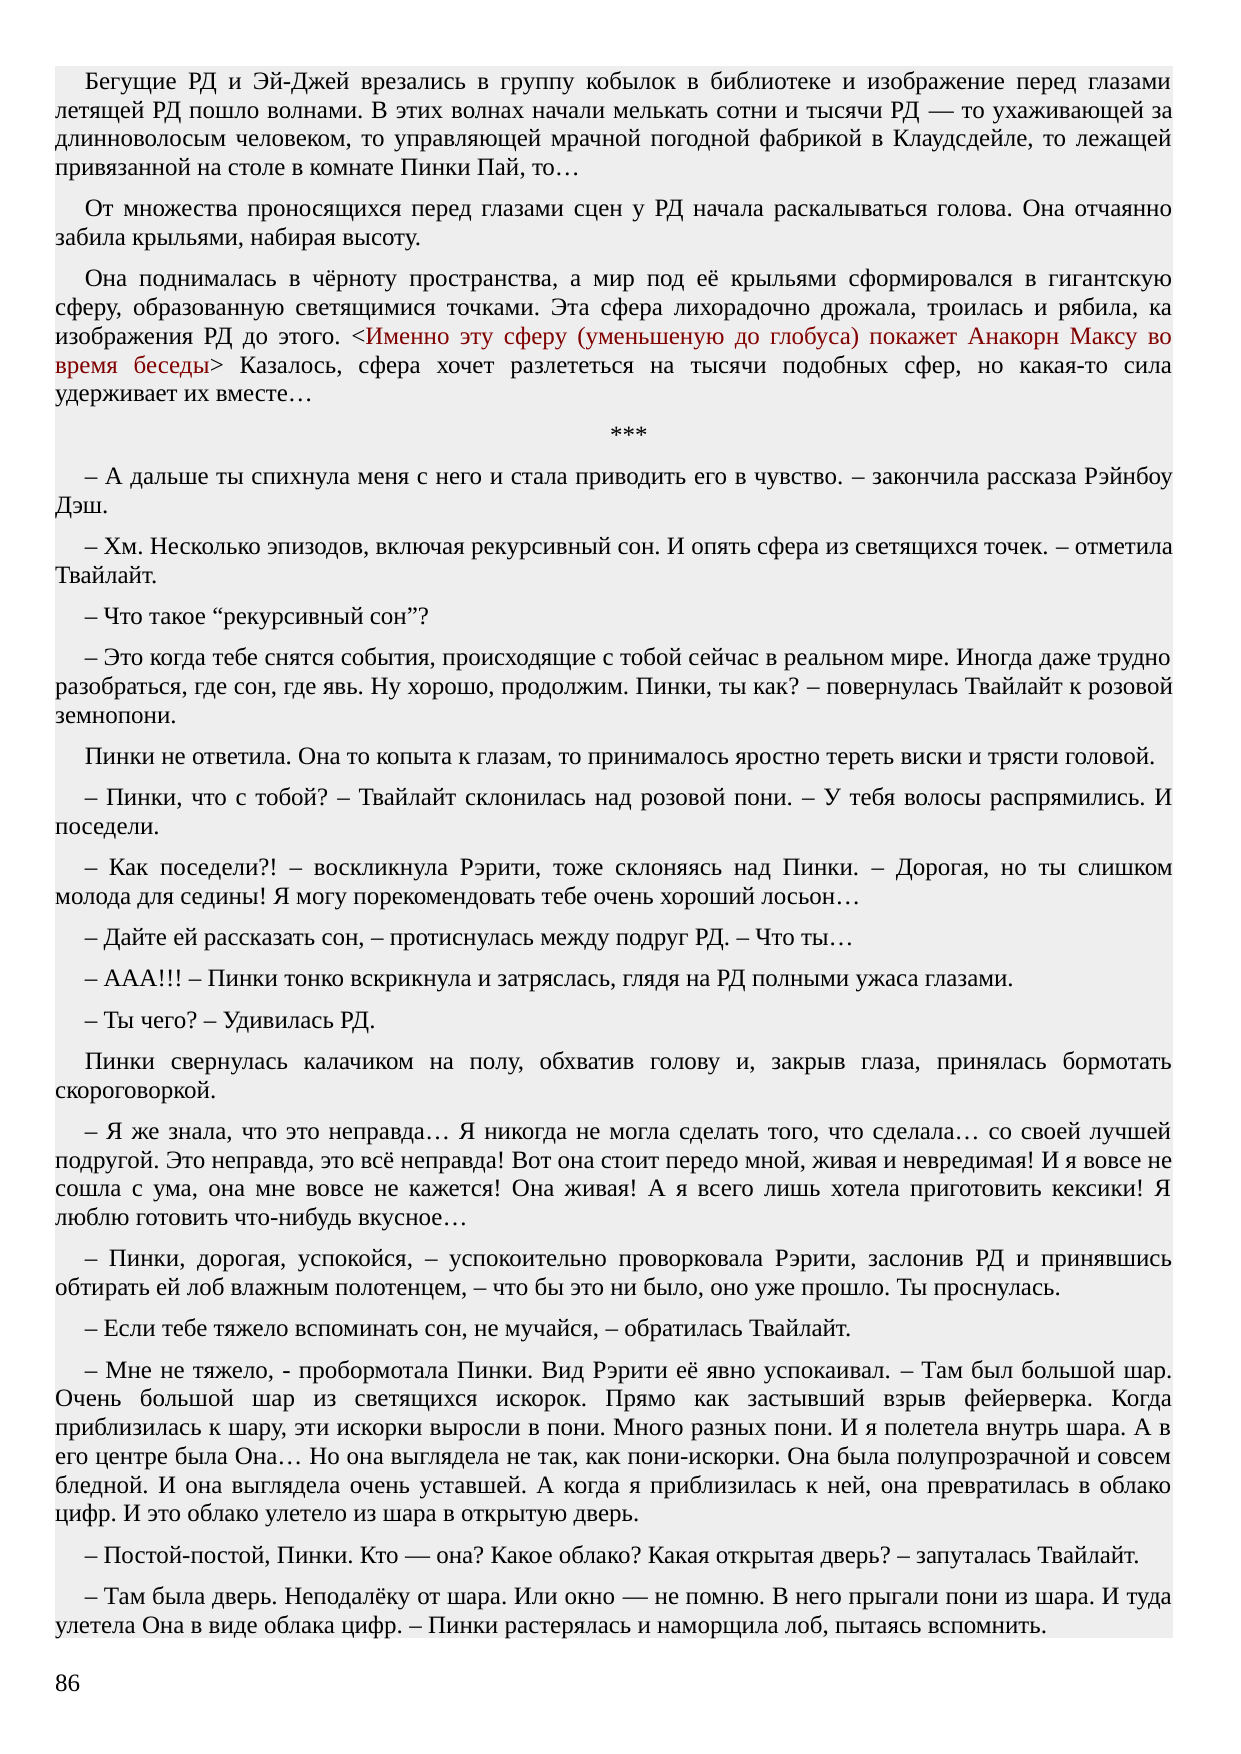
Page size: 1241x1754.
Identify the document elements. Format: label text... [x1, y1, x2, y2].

text Пинки не ответила. Она то копыта к глазам, то принималось яростно тереть виски и трясти головой. [55, 741, 1173, 770]
text – А дальше ты спихнула меня с него и стала приводить его в чувство. – закончила рассказа Рэйнбоу Дэш. [55, 461, 1173, 518]
text Пинки свернулась калачиком на полу, обхватив голову и, закрыв глаза, принялась бормотать скороговоркой. [55, 1046, 1173, 1103]
text Она поднималась в чёрноту пространства, а мир под её крыльями сформировался в гигантскую сферу, образованную светящимися точками. Эта сфера лихорадочно дрожала, троилась и рябила, ка изображения РД до этого. <Именно эту сферу (уменьшеную до глобуса) покажет Анакорн Максу во время беседы> Казалось, сфера хочет разлететься на тысячи подобных сфер, но какая-то сила удерживает их вместе… [55, 263, 1173, 407]
text – Мне не тяжело, - пробормотала Пинки. Вид Рэрити её явно успокаивал. – Там был большой шар. Очень большой шар из светящихся искорок. Прямо как застывший взрыв фейерверка. Когда приблизилась к шару, эти искорки выросли в пони. Много разных пони. И я полетела внутрь шара. А в его центре была Она… Но она выглядела не так, как пони-искорки. Она была полупрозрачной и совсем бледной. И она выглядела очень уставшей. А когда я приблизилась к ней, она превратилась в облако цифр. И это облако улетело из шара в открытую дверь. [55, 1355, 1173, 1527]
text – Хм. Несколько эпизодов, включая рекурсивный сон. И опять сфера из светящихся точек. – отметила Твайлайт. [55, 531, 1173, 588]
text – Что такое “рекурсивный сон”? [55, 601, 1173, 630]
text – Я же знала, что это неправда… Я никогда не могла сделать того, что сделала… со своей лучшей подругой. Это неправда, это всё неправда! Вот она стоит передо мной, живая и невредимая! И я вовсе не сошла с ума, она мне вовсе не кажется! Она живая! А я всего лишь хотела приготовить кексики! Я люблю готовить что-нибудь вкусное… [55, 1116, 1173, 1231]
text – Если тебе тяжело вспоминать сон, не мучайся, – обратилась Твайлайт. [55, 1313, 1173, 1342]
text – Пинки, что с тобой? – Твайлайт склонилась над розовой пони. – У тебя волосы распрямились. И поседели. [55, 782, 1173, 840]
text – Это когда тебе снятся события, происходящие с тобой сейчас в реальном мире. Иногда даже трудно разобраться, где сон, где явь. Ну хорошо, продолжим. Пинки, ты как? – повернулась Твайлайт к розовой земнопони. [55, 642, 1173, 728]
text – Там была дверь. Неподалёку от шара. Или окно — не помню. В него прыгали пони из шара. И туда улетела Она в виде облака цифр. – Пинки растерялась и наморщила лоб, пытаясь вспомнить. [55, 1581, 1173, 1638]
text – Дайте ей рассказать сон, – протиснулась между подруг РД. – Что ты… [55, 922, 1173, 951]
text – Пинки, дорогая, успокойся, – успокоительно проворковала Рэрити, заслонив РД и принявшись обтирать ей лоб влажным полотенцем, – что бы это ни было, оно уже прошло. Ты проснулась. [55, 1243, 1173, 1301]
text От множества проносящихся перед глазами сцен у РД начала раскалываться голова. Она отчаянно забила крыльями, набирая высоту. [55, 193, 1173, 251]
text – Как поседели?! – воскликнула Рэрити, тоже склоняясь над Пинки. – Дорогая, но ты слишком молода для седины! Я могу порекомендовать тебе очень хороший лосьон… [55, 852, 1173, 910]
text *** [55, 420, 1173, 448]
text – Постой-постой, Пинки. Кто — она? Какое облако? Какая открытая дверь? – запуталась Твайлайт. [55, 1540, 1173, 1568]
text Бегущие РД и Эй-Джей врезались в группу кобылок в библиотеке и изображение перед глазами летящей РД пошло волнами. В этих волнах начали мелькать сотни и тысячи РД — то ухаживающей за длинноволосым человеком, то управляющей мрачной погодной фабрикой в Клаудсдейле, то лежащей привязанной на столе в комнате Пинки Пай, то… [55, 66, 1173, 181]
text – ААА!!! – Пинки тонко вскрикнула и затряслась, глядя на РД полными ужаса глазами. [55, 963, 1173, 992]
text – Ты чего? – Удивилась РД. [55, 1005, 1173, 1033]
